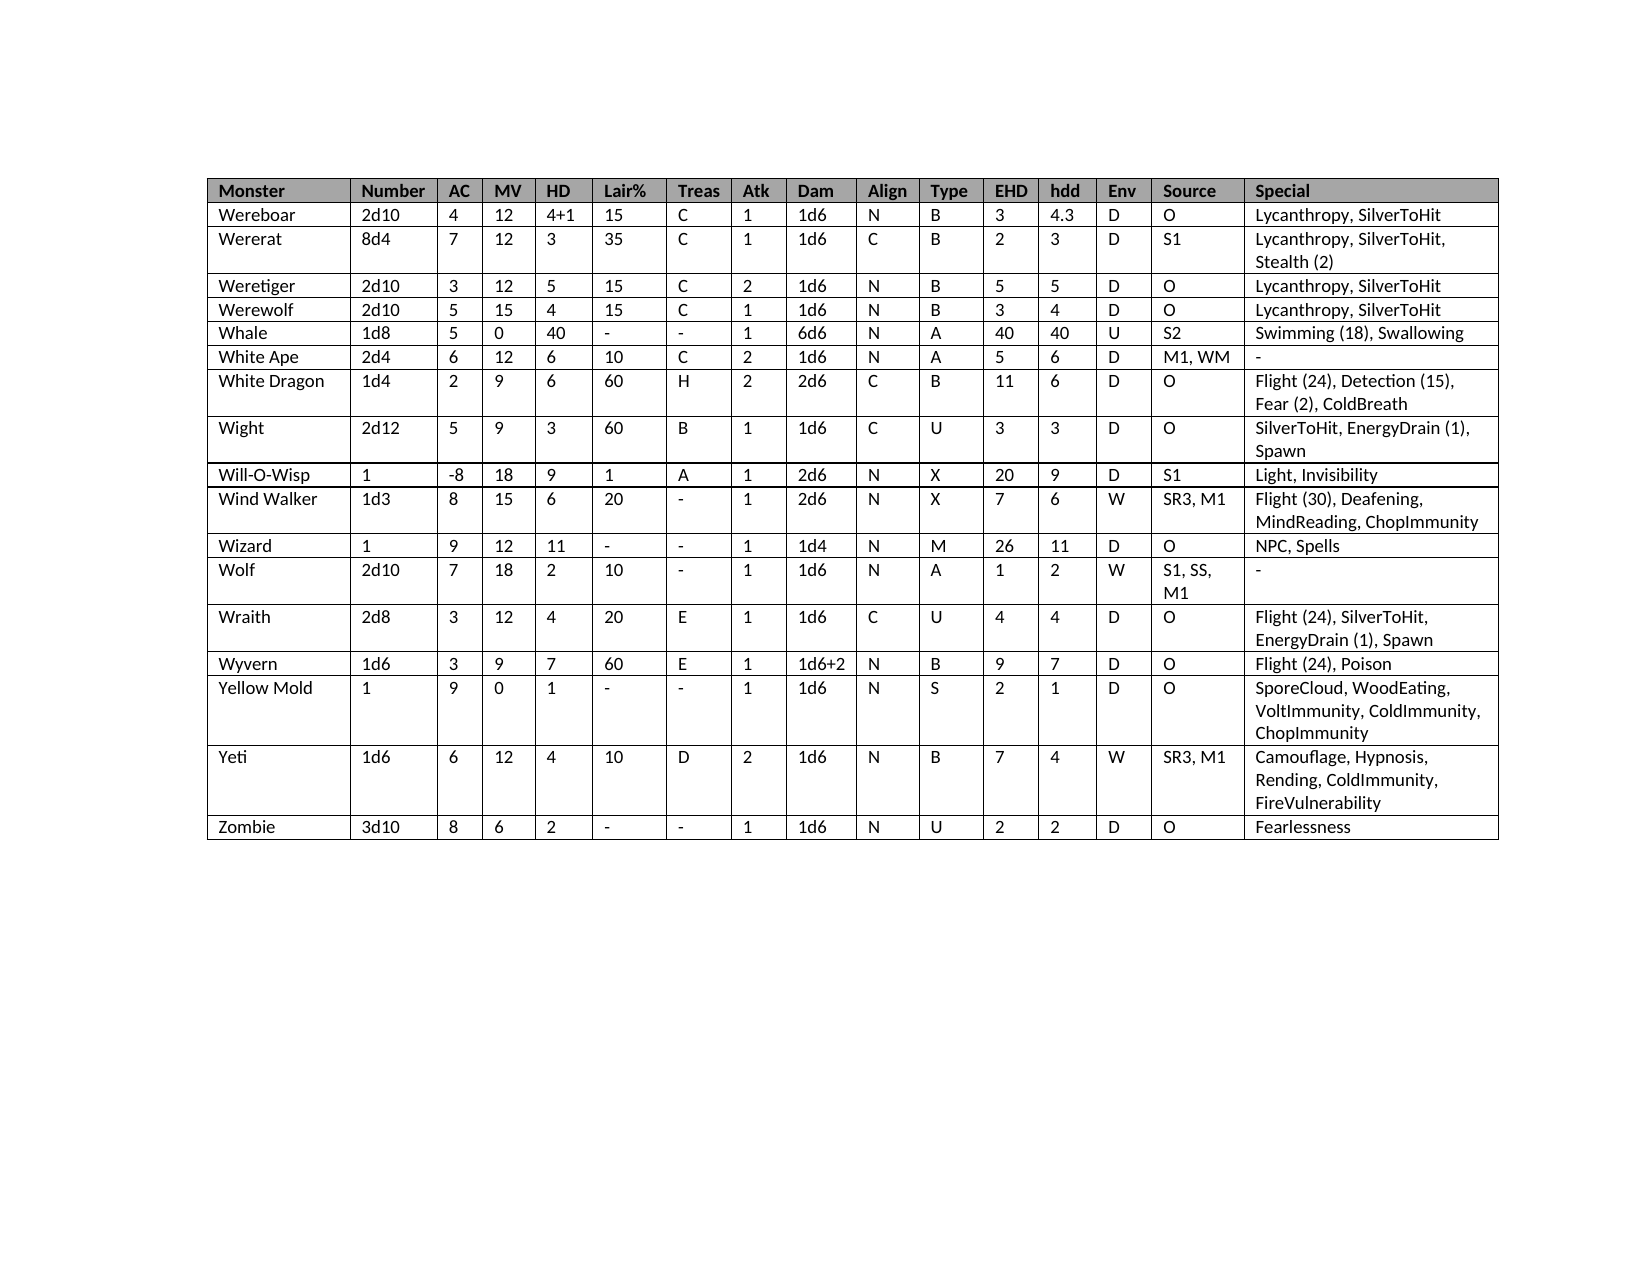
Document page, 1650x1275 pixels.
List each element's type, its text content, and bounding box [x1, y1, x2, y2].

table_cell 3 [536, 227, 592, 273]
table_cell 6d6 [787, 322, 856, 345]
table_cell 1d6 [787, 203, 856, 226]
table_cell 40 [1039, 322, 1096, 345]
table_cell A [920, 322, 983, 345]
table_cell 1 [732, 605, 786, 651]
table_cell - [667, 322, 731, 345]
table_cell 6 [536, 488, 592, 533]
table_cell - [667, 488, 731, 533]
table_cell C [667, 203, 731, 226]
table_cell 2d10 [351, 558, 437, 604]
table_cell 1 [351, 464, 437, 486]
table_cell 5 [438, 322, 482, 345]
table_cell D [1097, 816, 1151, 838]
table_cell 9 [483, 417, 535, 462]
table_cell 2d10 [351, 298, 437, 321]
table_cell 6 [536, 370, 592, 416]
table_cell Yellow Mold [208, 676, 350, 745]
table_header Env [1097, 179, 1151, 202]
table_cell D [1097, 417, 1151, 462]
table_cell 12 [483, 605, 535, 651]
table_cell 9 [483, 370, 535, 416]
table_cell 40 [536, 322, 592, 345]
table_cell -8 [438, 464, 482, 486]
table_cell 10 [593, 346, 666, 369]
table_cell - [667, 534, 731, 557]
table_cell - [593, 676, 666, 745]
table_cell Whale [208, 322, 350, 345]
table_cell 0 [483, 676, 535, 745]
table_cell 8d4 [351, 227, 437, 273]
table_cell S [920, 676, 983, 745]
table_cell 8 [438, 488, 482, 533]
table_cell 4 [1039, 298, 1096, 321]
table_cell 6 [536, 346, 592, 369]
table_cell O [1152, 370, 1244, 416]
table_cell White Dragon [208, 370, 350, 416]
table_cell O [1152, 203, 1244, 226]
table_cell 2 [732, 746, 786, 814]
table_cell 2d6 [787, 488, 856, 533]
table_cell M1, WM [1152, 346, 1244, 369]
table_cell 7 [438, 558, 482, 604]
table_cell 1 [536, 676, 592, 745]
table_cell 1 [984, 558, 1038, 604]
table_cell D [1097, 464, 1151, 486]
table_cell 3 [1039, 417, 1096, 462]
table_cell B [920, 203, 983, 226]
table_cell N [857, 746, 919, 814]
table_cell D [1097, 534, 1151, 557]
table_cell Wolf [208, 558, 350, 604]
table_cell 1d6 [351, 652, 437, 675]
table_cell C [857, 417, 919, 462]
table_cell Fearlessness [1245, 816, 1498, 838]
table_cell D [667, 746, 731, 814]
table_cell 20 [593, 488, 666, 533]
table_cell U [920, 816, 983, 838]
table_cell U [920, 417, 983, 462]
table_cell 60 [593, 370, 666, 416]
table_cell 12 [483, 346, 535, 369]
table_cell 1 [351, 676, 437, 745]
table_cell N [857, 652, 919, 675]
table_header Lair% [593, 179, 666, 202]
table_cell 3 [536, 417, 592, 462]
table_cell 1 [593, 464, 666, 486]
table_cell O [1152, 676, 1244, 745]
table_cell 3 [984, 417, 1038, 462]
table_cell 1d6 [787, 746, 856, 814]
table_cell Light, Invisibility [1245, 464, 1498, 486]
table_cell O [1152, 605, 1244, 651]
table_cell 7 [536, 652, 592, 675]
table_cell 1 [732, 816, 786, 838]
table_cell 8 [438, 816, 482, 838]
table_cell X [920, 464, 983, 486]
table_cell X [920, 488, 983, 533]
table_cell U [920, 605, 983, 651]
table_cell 7 [438, 227, 482, 273]
table_cell 3 [438, 652, 482, 675]
table_cell 1 [732, 534, 786, 557]
table_header EHD [984, 179, 1038, 202]
table_cell O [1152, 417, 1244, 462]
table_cell O [1152, 534, 1244, 557]
table_cell Weretiger [208, 274, 350, 297]
table_cell 5 [984, 274, 1038, 297]
table_cell 9 [438, 534, 482, 557]
table_cell 1 [1039, 676, 1096, 745]
table_cell 6 [438, 346, 482, 369]
table_cell 2d10 [351, 203, 437, 226]
table_cell B [920, 274, 983, 297]
table_cell 9 [438, 676, 482, 745]
table_cell 1 [732, 227, 786, 273]
table_cell N [857, 322, 919, 345]
table_cell O [1152, 274, 1244, 297]
table_cell B [920, 298, 983, 321]
table_cell 6 [483, 816, 535, 838]
table_cell Flight (24), Poison [1245, 652, 1498, 675]
table_header HD [536, 179, 592, 202]
table_cell 6 [438, 746, 482, 814]
table_header Source [1152, 179, 1244, 202]
table_cell 1d6 [787, 558, 856, 604]
table_cell 15 [483, 298, 535, 321]
table_cell 15 [593, 298, 666, 321]
table_cell Flight (30), Deafening, MindReading, ChopImmunity [1245, 488, 1498, 533]
table_cell N [857, 274, 919, 297]
table_header Atk [732, 179, 786, 202]
table_cell N [857, 558, 919, 604]
table_cell E [667, 605, 731, 651]
table_cell 2d12 [351, 417, 437, 462]
table_cell 3 [438, 605, 482, 651]
table_cell 2 [732, 370, 786, 416]
table_cell 12 [483, 227, 535, 273]
table_cell B [667, 417, 731, 462]
table_cell B [920, 652, 983, 675]
table_cell 2 [536, 816, 592, 838]
table_cell D [1097, 652, 1151, 675]
table_cell B [920, 227, 983, 273]
table_cell O [1152, 298, 1244, 321]
table_header hdd [1039, 179, 1096, 202]
table_cell 10 [593, 558, 666, 604]
table_cell 2 [984, 816, 1038, 838]
table_cell 3 [984, 298, 1038, 321]
table_cell 18 [483, 464, 535, 486]
table_cell 6 [1039, 370, 1096, 416]
table_cell SR3, M1 [1152, 488, 1244, 533]
table_cell 2d8 [351, 605, 437, 651]
table_cell 4 [536, 605, 592, 651]
table_cell NPC, Spells [1245, 534, 1498, 557]
table_cell 4 [1039, 605, 1096, 651]
table_cell 2 [536, 558, 592, 604]
table_cell N [857, 676, 919, 745]
table_cell C [667, 346, 731, 369]
table_cell Wereboar [208, 203, 350, 226]
table_cell C [667, 298, 731, 321]
table_cell 3 [438, 274, 482, 297]
table_cell S1, SS, M1 [1152, 558, 1244, 604]
table_cell Werewolf [208, 298, 350, 321]
table_cell 5 [438, 417, 482, 462]
table_cell - [1245, 558, 1498, 604]
table_cell - [667, 676, 731, 745]
table_cell SR3, M1 [1152, 746, 1244, 814]
table_cell 18 [483, 558, 535, 604]
table_cell Will-O-Wisp [208, 464, 350, 486]
table_cell 1 [732, 298, 786, 321]
table_cell 3 [984, 203, 1038, 226]
table_cell 1 [351, 534, 437, 557]
table_cell 1d6 [787, 676, 856, 745]
table_cell Lycanthropy, SilverToHit [1245, 298, 1498, 321]
table_cell 1 [732, 488, 786, 533]
table_cell SilverToHit, EnergyDrain (1), Spawn [1245, 417, 1498, 462]
table_cell 1d6+2 [787, 652, 856, 675]
table_cell Flight (24), Detection (15), Fear (2), ColdBreath [1245, 370, 1498, 416]
table_cell 3 [1039, 227, 1096, 273]
table_cell 11 [984, 370, 1038, 416]
table_cell O [1152, 816, 1244, 838]
table_cell Lycanthropy, SilverToHit [1245, 274, 1498, 297]
table_cell 2 [1039, 558, 1096, 604]
table_cell U [1097, 322, 1151, 345]
table_cell C [667, 274, 731, 297]
table_header Align [857, 179, 919, 202]
table_cell 3d10 [351, 816, 437, 838]
table_cell 6 [1039, 346, 1096, 369]
table_cell Wight [208, 417, 350, 462]
table_cell 7 [984, 746, 1038, 814]
table_cell - [593, 322, 666, 345]
table_cell 1d3 [351, 488, 437, 533]
table_cell 11 [1039, 534, 1096, 557]
table_cell - [667, 558, 731, 604]
table_cell 1d6 [787, 298, 856, 321]
table_cell A [920, 346, 983, 369]
table_cell 11 [536, 534, 592, 557]
table_cell A [920, 558, 983, 604]
table_cell 2 [438, 370, 482, 416]
table_cell B [920, 746, 983, 814]
table_cell 0 [483, 322, 535, 345]
table_cell C [667, 227, 731, 273]
table_cell Lycanthropy, SilverToHit, Stealth (2) [1245, 227, 1498, 273]
table_cell 1 [732, 464, 786, 486]
table_cell 9 [1039, 464, 1096, 486]
table_header MV [483, 179, 535, 202]
table_cell N [857, 346, 919, 369]
table_cell 2d6 [787, 370, 856, 416]
table_cell 20 [593, 605, 666, 651]
table_cell 12 [483, 746, 535, 814]
table_cell 20 [984, 464, 1038, 486]
table_cell 1d6 [787, 816, 856, 838]
table_cell 60 [593, 417, 666, 462]
table_cell S2 [1152, 322, 1244, 345]
table_cell 2d10 [351, 274, 437, 297]
table_cell 9 [536, 464, 592, 486]
table_cell D [1097, 605, 1151, 651]
table_cell 2 [984, 676, 1038, 745]
table_cell O [1152, 652, 1244, 675]
table_cell Lycanthropy, SilverToHit [1245, 203, 1498, 226]
table_cell E [667, 652, 731, 675]
table_cell N [857, 816, 919, 838]
table_cell H [667, 370, 731, 416]
table_cell 15 [483, 488, 535, 533]
table_cell 1d4 [787, 534, 856, 557]
table_cell 5 [536, 274, 592, 297]
table_cell N [857, 534, 919, 557]
table_cell 1d6 [787, 346, 856, 369]
table_cell Flight (24), SilverToHit, EnergyDrain (1), Spawn [1245, 605, 1498, 651]
table_cell 12 [483, 274, 535, 297]
table_cell 4 [438, 203, 482, 226]
table_cell Camouflage, Hypnosis, Rending, ColdImmunity, FireVulnerability [1245, 746, 1498, 814]
table_cell 1 [732, 676, 786, 745]
table_cell 1d6 [787, 417, 856, 462]
table_cell Yeti [208, 746, 350, 814]
table_cell 12 [483, 203, 535, 226]
table_cell D [1097, 227, 1151, 273]
table_cell Wizard [208, 534, 350, 557]
table_cell 4+1 [536, 203, 592, 226]
table_cell 26 [984, 534, 1038, 557]
table_cell S1 [1152, 464, 1244, 486]
table_cell 2 [732, 274, 786, 297]
table_cell C [857, 370, 919, 416]
table_cell 1 [732, 203, 786, 226]
table_header Special [1245, 179, 1498, 202]
table_cell 1d6 [787, 605, 856, 651]
table_cell 5 [1039, 274, 1096, 297]
table_cell S1 [1152, 227, 1244, 273]
table_cell W [1097, 558, 1151, 604]
table_header Type [920, 179, 983, 202]
table_cell Wind Walker [208, 488, 350, 533]
table_header Dam [787, 179, 856, 202]
table_cell 12 [483, 534, 535, 557]
table_cell D [1097, 274, 1151, 297]
table_cell 2 [732, 346, 786, 369]
table_cell 4 [1039, 746, 1096, 814]
table_cell 15 [593, 274, 666, 297]
table_cell - [667, 816, 731, 838]
table_header Number [351, 179, 437, 202]
table_cell 40 [984, 322, 1038, 345]
table_cell 1 [732, 417, 786, 462]
table_cell Wyvern [208, 652, 350, 675]
table_cell Zombie [208, 816, 350, 838]
table_cell W [1097, 746, 1151, 814]
table_cell 7 [1039, 652, 1096, 675]
table_cell D [1097, 676, 1151, 745]
table_cell Wererat [208, 227, 350, 273]
table_cell D [1097, 298, 1151, 321]
table_cell 1 [732, 652, 786, 675]
table_cell 4.3 [1039, 203, 1096, 226]
table_cell 2 [984, 227, 1038, 273]
table_cell 15 [593, 203, 666, 226]
table_cell 60 [593, 652, 666, 675]
table_cell - [1245, 346, 1498, 369]
table_cell - [593, 816, 666, 838]
table_cell 1d8 [351, 322, 437, 345]
table_cell B [920, 370, 983, 416]
table_cell 1d6 [351, 746, 437, 814]
table_cell 9 [984, 652, 1038, 675]
table_cell N [857, 488, 919, 533]
table_cell N [857, 203, 919, 226]
table_cell Swimming (18), Swallowing [1245, 322, 1498, 345]
table_cell 4 [984, 605, 1038, 651]
table_cell N [857, 464, 919, 486]
table_cell C [857, 605, 919, 651]
table_cell White Ape [208, 346, 350, 369]
table_cell 1 [732, 322, 786, 345]
table_cell N [857, 298, 919, 321]
table_cell 2d4 [351, 346, 437, 369]
table_header AC [438, 179, 482, 202]
table_cell 1d6 [787, 274, 856, 297]
table_cell 7 [984, 488, 1038, 533]
table_cell D [1097, 370, 1151, 416]
table_cell - [593, 534, 666, 557]
table_cell Wraith [208, 605, 350, 651]
table_cell 1d6 [787, 227, 856, 273]
table_cell 4 [536, 746, 592, 814]
table_cell C [857, 227, 919, 273]
table_cell 10 [593, 746, 666, 814]
table_cell A [667, 464, 731, 486]
table_cell 5 [984, 346, 1038, 369]
table_cell 2d6 [787, 464, 856, 486]
table_cell 9 [483, 652, 535, 675]
table_cell 1 [732, 558, 786, 604]
table_cell M [920, 534, 983, 557]
table_cell D [1097, 346, 1151, 369]
table_cell D [1097, 203, 1151, 226]
table_header Monster [208, 179, 350, 202]
table_cell 35 [593, 227, 666, 273]
table_cell 1d4 [351, 370, 437, 416]
table_cell SporeCloud, WoodEating, VoltImmunity, ColdImmunity, ChopImmunity [1245, 676, 1498, 745]
table_cell 2 [1039, 816, 1096, 838]
table_cell 4 [536, 298, 592, 321]
table_header Treas [667, 179, 731, 202]
table_cell 5 [438, 298, 482, 321]
table_cell W [1097, 488, 1151, 533]
table_cell 6 [1039, 488, 1096, 533]
